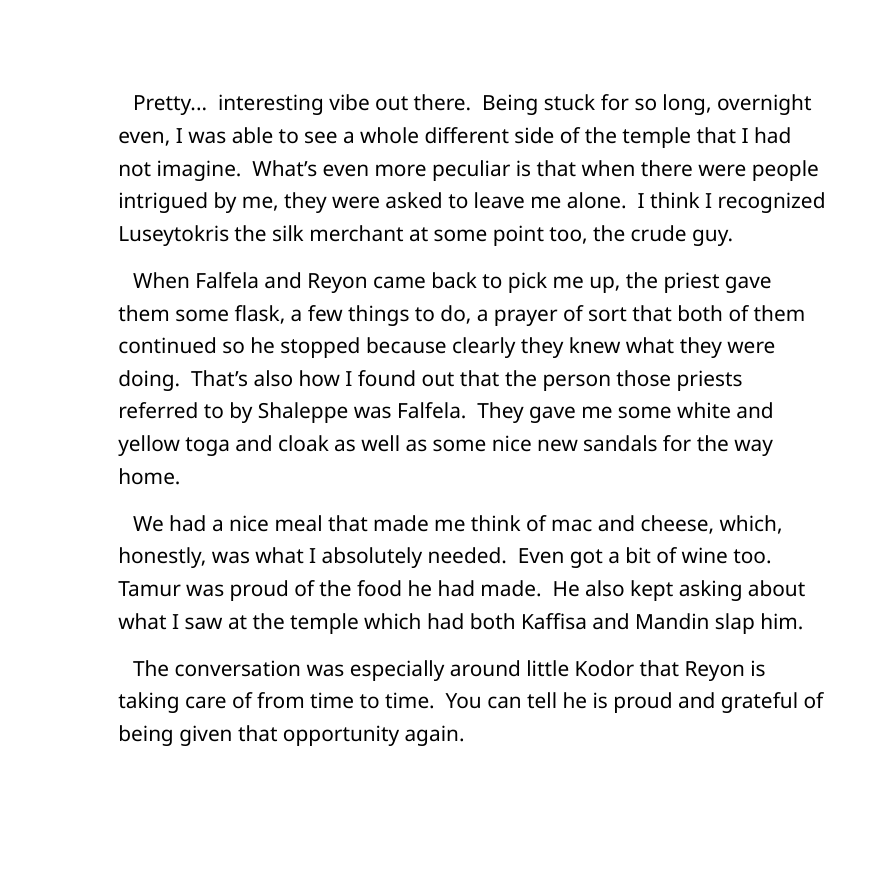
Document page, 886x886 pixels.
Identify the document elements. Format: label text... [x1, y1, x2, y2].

text Pretty... interesting vibe out there. Being stuck for so long, overnight even, I was able to see a whole different side of the temple that I had not imagine. What’s even more peculiar is that when there were people intrigued by me, they were asked to leave me alone. I think I recognized Luseytokris the silk merchant at some point too, the crude guy. [118, 88, 827, 247]
text When Falfela and Reyon came back to pick me up, the priest gave them some flask, a few things to do, a prayer of sort that both of them continued so he stopped because clearly they knew what they were doing. That’s also how I found out that the person those priests referred to by Shaleppe was Falfela. They gave me some white and yellow toga and cloak as well as some nice new sandals for the way home. [118, 266, 827, 490]
text The conversation was especially around little Kodor that Reyon is taking care of from time to time. You can tell he is proud and grateful of being given that opportunity again. [118, 654, 827, 748]
text We had a nice meal that made me think of mac and cheese, which, honestly, was what I absolutely needed. Even got a bit of wine too. Tamur was proud of the food he had made. He also kept asking about what I saw at the temple which had both Kaffisa and Mandin slap him. [118, 509, 827, 635]
